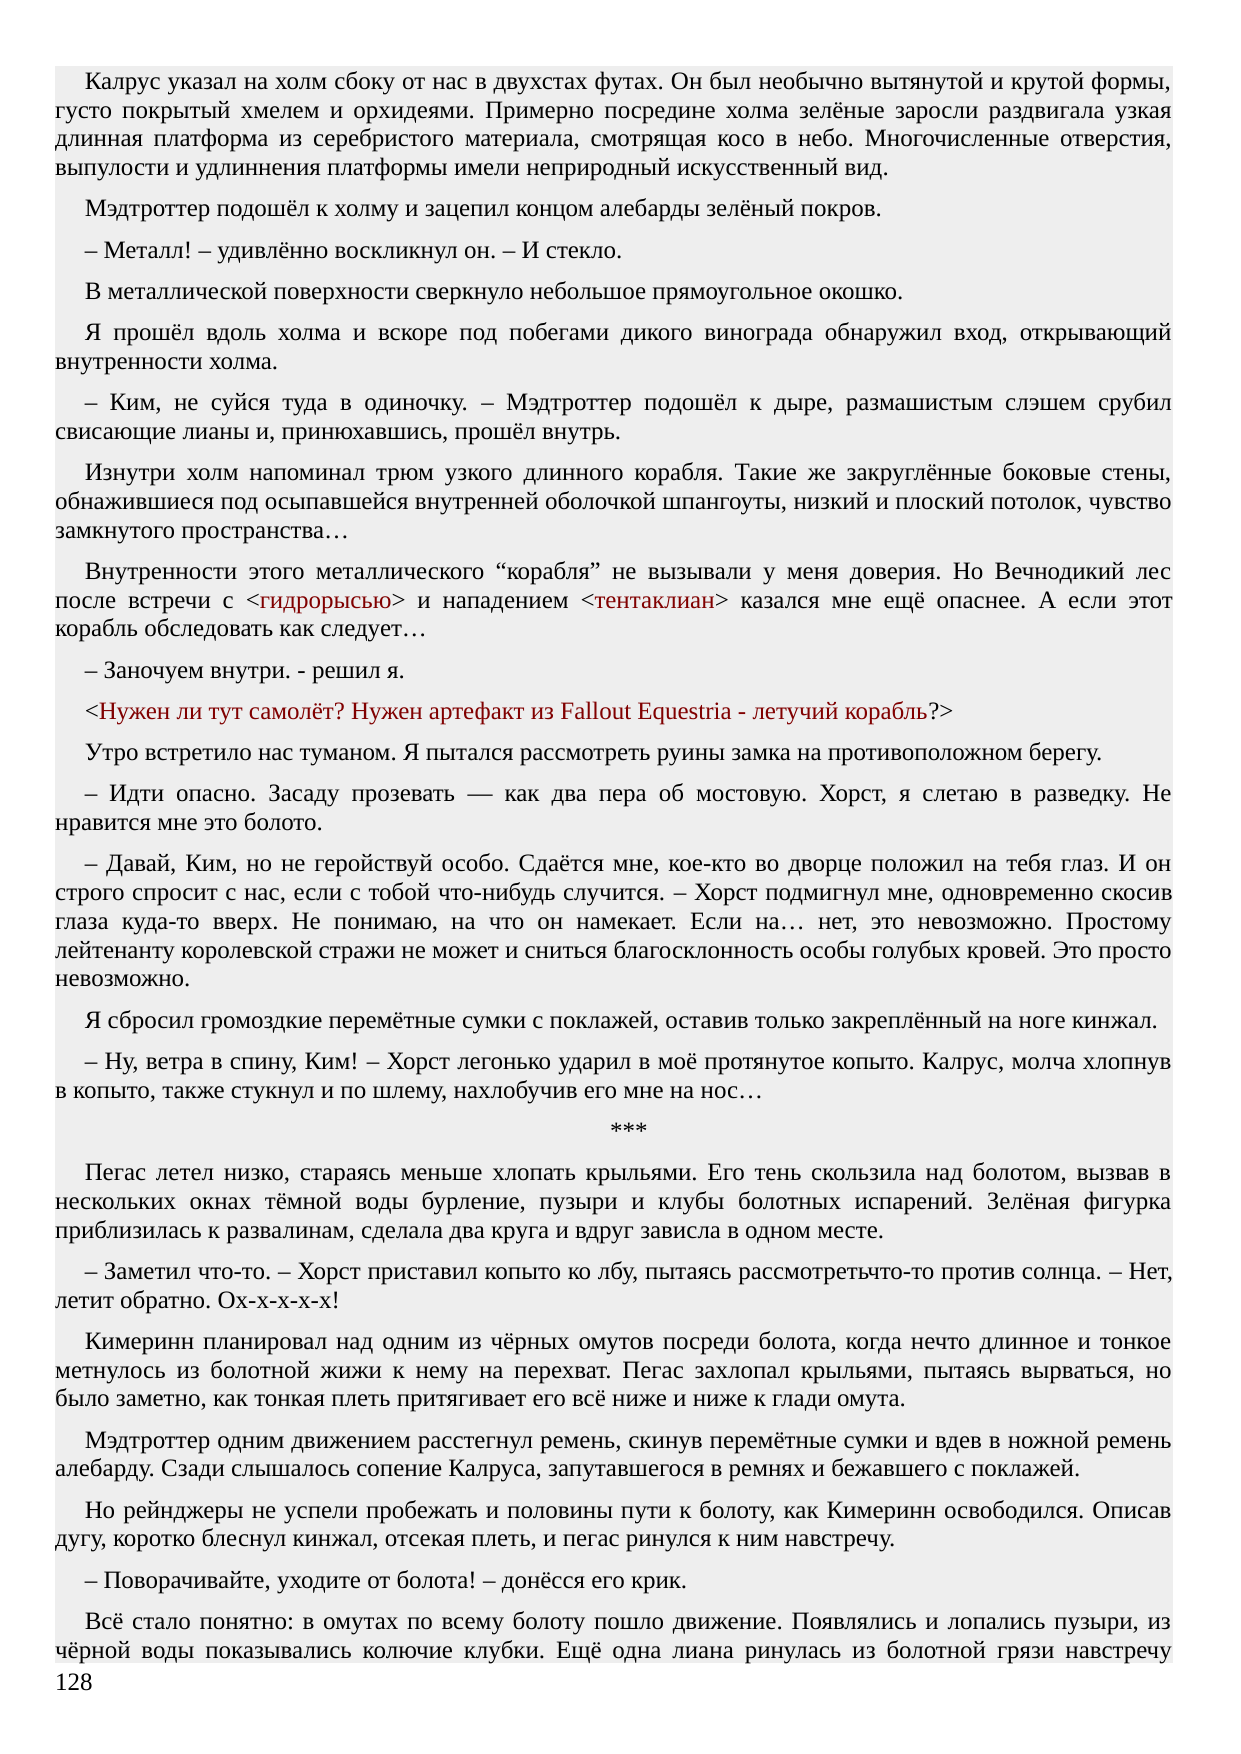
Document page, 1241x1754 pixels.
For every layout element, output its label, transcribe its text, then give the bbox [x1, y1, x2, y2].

text – Заночуем внутри. - решил я. [55, 655, 1173, 683]
text – Давай, Ким, но не геройствуй особо. Сдаётся мне, кое-кто во дворце положил на тебя глаз. И он строго спросит с нас, если с тобой что-нибудь случится. – Хорст подмигнул мне, одновременно скосив глаза куда-то вверх. Не понимаю, на что он намекает. Если на… нет, это невозможно. Простому лейтенанту королевской стражи не может и сниться благосклонность особы голубых кровей. Это просто невозможно. [55, 848, 1173, 992]
text Кимеринн планировал над одним из чёрных омутов посреди болота, когда нечто длинное и тонкое метнулось из болотной жижи к нему на перехват. Пегас захлопал крыльями, пытаясь вырваться, но было заметно, как тонкая плеть притягивает его всё ниже и ниже к глади омута. [55, 1326, 1173, 1412]
text – Ну, ветра в спину, Ким! – Хорст легонько ударил в моё протянутое копыто. Калрус, молча хлопнув в копыто, также стукнул и по шлему, нахлобучив его мне на нос… [55, 1046, 1173, 1103]
text <Нужен ли тут самолёт? Нужен артефакт из Fallout Equestria - летучий корабль?> [55, 696, 1173, 725]
text Пегас летел низко, стараясь меньше хлопать крыльями. Его тень скользила над болотом, вызвав в нескольких окнах тёмной воды бурление, пузыри и клубы болотных испарений. Зелёная фигурка приблизилась к развалинам, сделала два круга и вдруг зависла в одном месте. [55, 1157, 1173, 1243]
text Внутренности этого металлического “корабля” не вызывали у меня доверия. Но Вечнодикий лес после встречи с <гидрорысью> и нападением <тентаклиан> казался мне ещё опаснее. А если этот корабль обследовать как следует… [55, 556, 1173, 642]
text В металлической поверхности сверкнуло небольшое прямоугольное окошко. [55, 276, 1173, 305]
text *** [55, 1116, 1173, 1145]
text Мэдтроттер одним движением расстегнул ремень, скинув перемётные сумки и вдев в ножной ремень алебарду. Сзади слышалось сопение Калруса, запутавшегося в ремнях и бежавшего с поклажей. [55, 1425, 1173, 1482]
text Калрус указал на холм сбоку от нас в двухстах футах. Он был необычно вытянутой и крутой формы, густо покрытый хмелем и орхидеями. Примерно посредине холма зелёные заросли раздвигала узкая длинная платформа из серебристого материала, смотрящая косо в небо. Многочисленные отверстия, выпулости и удлиннения платформы имели неприродный искусственный вид. [55, 66, 1173, 181]
text – Металл! – удивлённо воскликнул он. – И стекло. [55, 235, 1173, 263]
text – Заметил что-то. – Хорст приставил копыто ко лбу, пытаясь рассмотретьчто-то против солнца. – Нет, летит обратно. Ох-х-х-х-х! [55, 1256, 1173, 1313]
text Я прошёл вдоль холма и вскоре под побегами дикого винограда обнаружил вход, открывающий внутренности холма. [55, 317, 1173, 375]
text Я сбросил громоздкие перемётные сумки с поклажей, оставив только закреплённый на ноге кинжал. [55, 1005, 1173, 1033]
text Утро встретило нас туманом. Я пытался рассмотреть руины замка на противоположном берегу. [55, 737, 1173, 766]
text Мэдтроттер подошёл к холму и зацепил концом алебарды зелёный покров. [55, 193, 1173, 222]
text Изнутри холм напоминал трюм узкого длинного корабля. Такие же закруглённые боковые стены, обнажившиеся под осыпавшейся внутренней оболочкой шпангоуты, низкий и плоский потолок, чувство замкнутого пространства… [55, 457, 1173, 543]
text – Ким, не суйся туда в одиночку. – Мэдтроттер подошёл к дыре, размашистым слэшем срубил свисающие лианы и, принюхавшись, прошёл внутрь. [55, 387, 1173, 445]
text – Поворачивайте, уходите от болота! – донёсся его крик. [55, 1565, 1173, 1593]
text Всё стало понятно: в омутах по всему болоту пошло движение. Появлялись и лопались пузыри, из чёрной воды показывались колючие клубки. Ещё одна лиана ринулась из болотной грязи навстречу [55, 1606, 1173, 1663]
text Но рейнджеры не успели пробежать и половины пути к болоту, как Кимеринн освободился. Описав дугу, коротко блеснул кинжал, отсекая плеть, и пегас ринулся к ним навстречу. [55, 1495, 1173, 1552]
text – Идти опасно. Засаду прозевать — как два пера об мостовую. Хорст, я слетаю в разведку. Не нравится мне это болото. [55, 778, 1173, 836]
